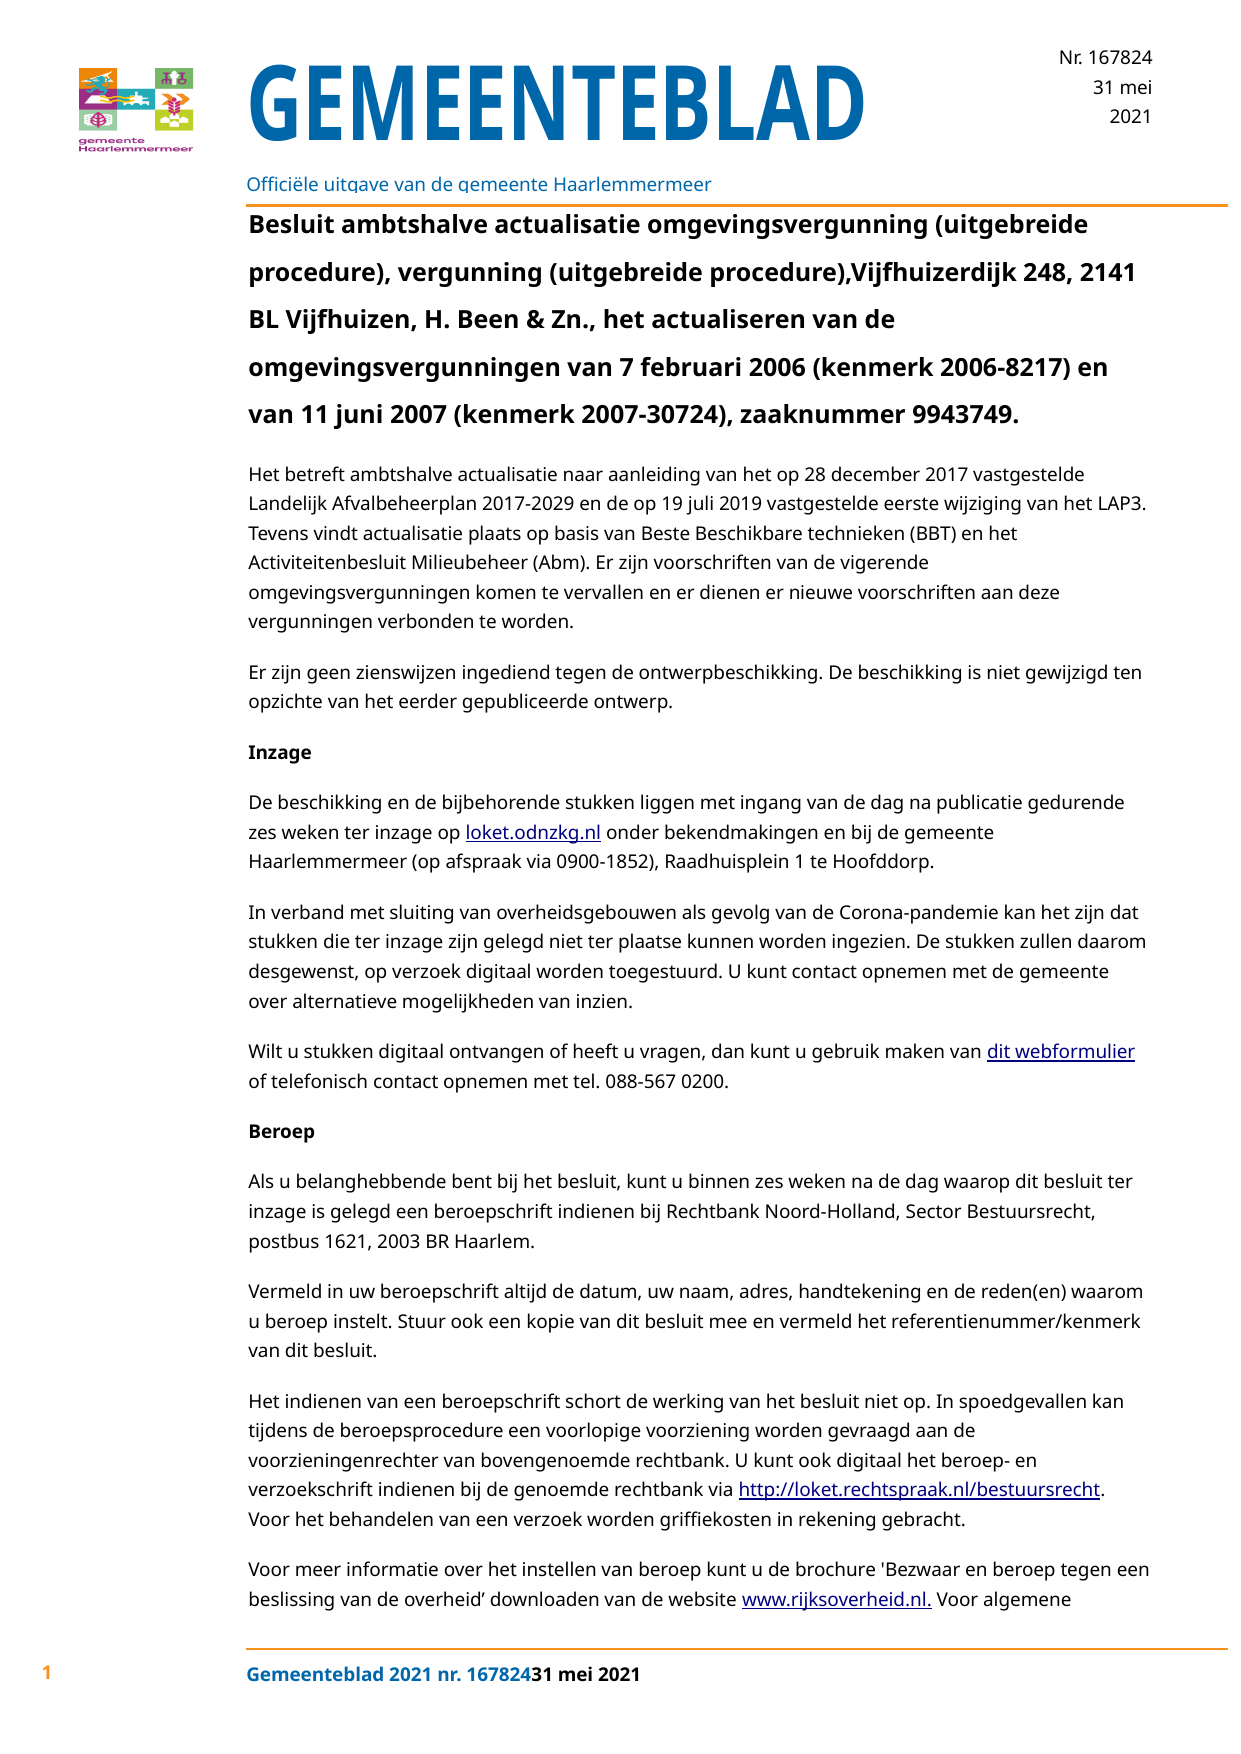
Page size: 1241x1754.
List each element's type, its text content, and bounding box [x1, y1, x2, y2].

text Voor meer informatie over het instellen van beroep kunt u de brochure 'Bezwaar en beroep tegen een beslissing van de overheid’ downloaden van de website www.rijksoverheid.nl. Voor algemene [248, 1557, 1152, 1612]
text Het indienen van een beroepschrift schort de werking van het besluit niet op. In spoedgevallen kan tijdens de beroepsprocedure een voorlopige voorziening worden gevraagd aan de voorzieningenrechter van bovengenoemde rechtbank. U kunt ook digitaal het beroep- en verzoekschrift indienen bij de genoemde rechtbank via http://loket.rechtspraak.nl/bestuursrecht. Voor het behandelen van een verzoek worden griffiekosten in rekening gebracht. [248, 1388, 1152, 1532]
text Vermeld in uw beroepschrift altijd de datum, uw naam, adres, handtekening en de reden(en) waarom u beroep instelt. Stuur ook een kopie van dit besluit mee en vermeld het referentienummer/kenmerk van dit besluit. [248, 1278, 1152, 1363]
text Wilt u stukken digitaal ontvangen of heeft u vragen, dan kunt u gebruik maken van dit webformulier of telefonisch contact opnemen met tel. 088-567 0200. [248, 1038, 1152, 1093]
text Er zijn geen zienswijzen ingediend tegen de ontwerpbeschikking. De beschikking is niet gewijzigd ten opzichte van het eerder gepubliceerde ontwerp. [248, 659, 1152, 714]
text Besluit ambtshalve actualisatie omgevingsvergunning (uitgebreide procedure), vergunning (uitgebreide procedure),Vijfhuizerdijk 248, 2141 BL Vijfhuizen, H. Been & Zn., het actualiseren van de omgevingsvergunningen van 7 februari 2006 (kenmerk 2006-8217) en van 11 juni 2007 (kenmerk 2007-30724), zaaknummer 9943749. [248, 207, 1152, 431]
text Inzage [248, 739, 1152, 765]
text Beroep [248, 1118, 1152, 1144]
text De beschikking en de bijbehorende stukken liggen met ingang van de dag na publicatie gedurende zes weken ter inzage op loket.odnzkg.nl onder bekendmakingen en bij de gemeente Haarlemmermeer (op afspraak via 0900-1852), Raadhuisplein 1 te Hoofddorp. [248, 789, 1152, 874]
text Het betreft ambtshalve actualisatie naar aanleiding van het op 28 december 2017 vastgestelde Landelijk Afvalbeheerplan 2017-2029 en de op 19 juli 2019 vastgestelde eerste wijziging van het LAP3. Tevens vindt actualisatie plaats op basis van Beste Beschikbare technieken (BBT) en het Activiteitenbesluit Milieubeheer (Abm). Er zijn voorschriften van de vigerende omgevingsvergunningen komen te vervallen en er dienen er nieuwe voorschriften aan deze vergunningen verbonden te worden. [248, 461, 1152, 634]
text Als u belanghebbende bent bij het besluit, kunt u binnen zes weken na de dag waarop dit besluit ter inzage is gelegd een beroepschrift indienen bij Rechtbank Noord-Holland, Sector Bestuursrecht, postbus 1621, 2003 BR Haarlem. [248, 1169, 1152, 1253]
picture [41, 47, 231, 172]
text In verband met sluiting van overheidsgebouwen als gevolg van de Corona-pandemie kan het zijn dat stukken die ter inzage zijn gelegd niet ter plaatse kunnen worden ingezien. De stukken zullen daarom desgewenst, op verzoek digitaal worden toegestuurd. U kunt contact opnemen met de gemeente over alternatieve mogelijkheden van inzien. [248, 899, 1152, 1013]
